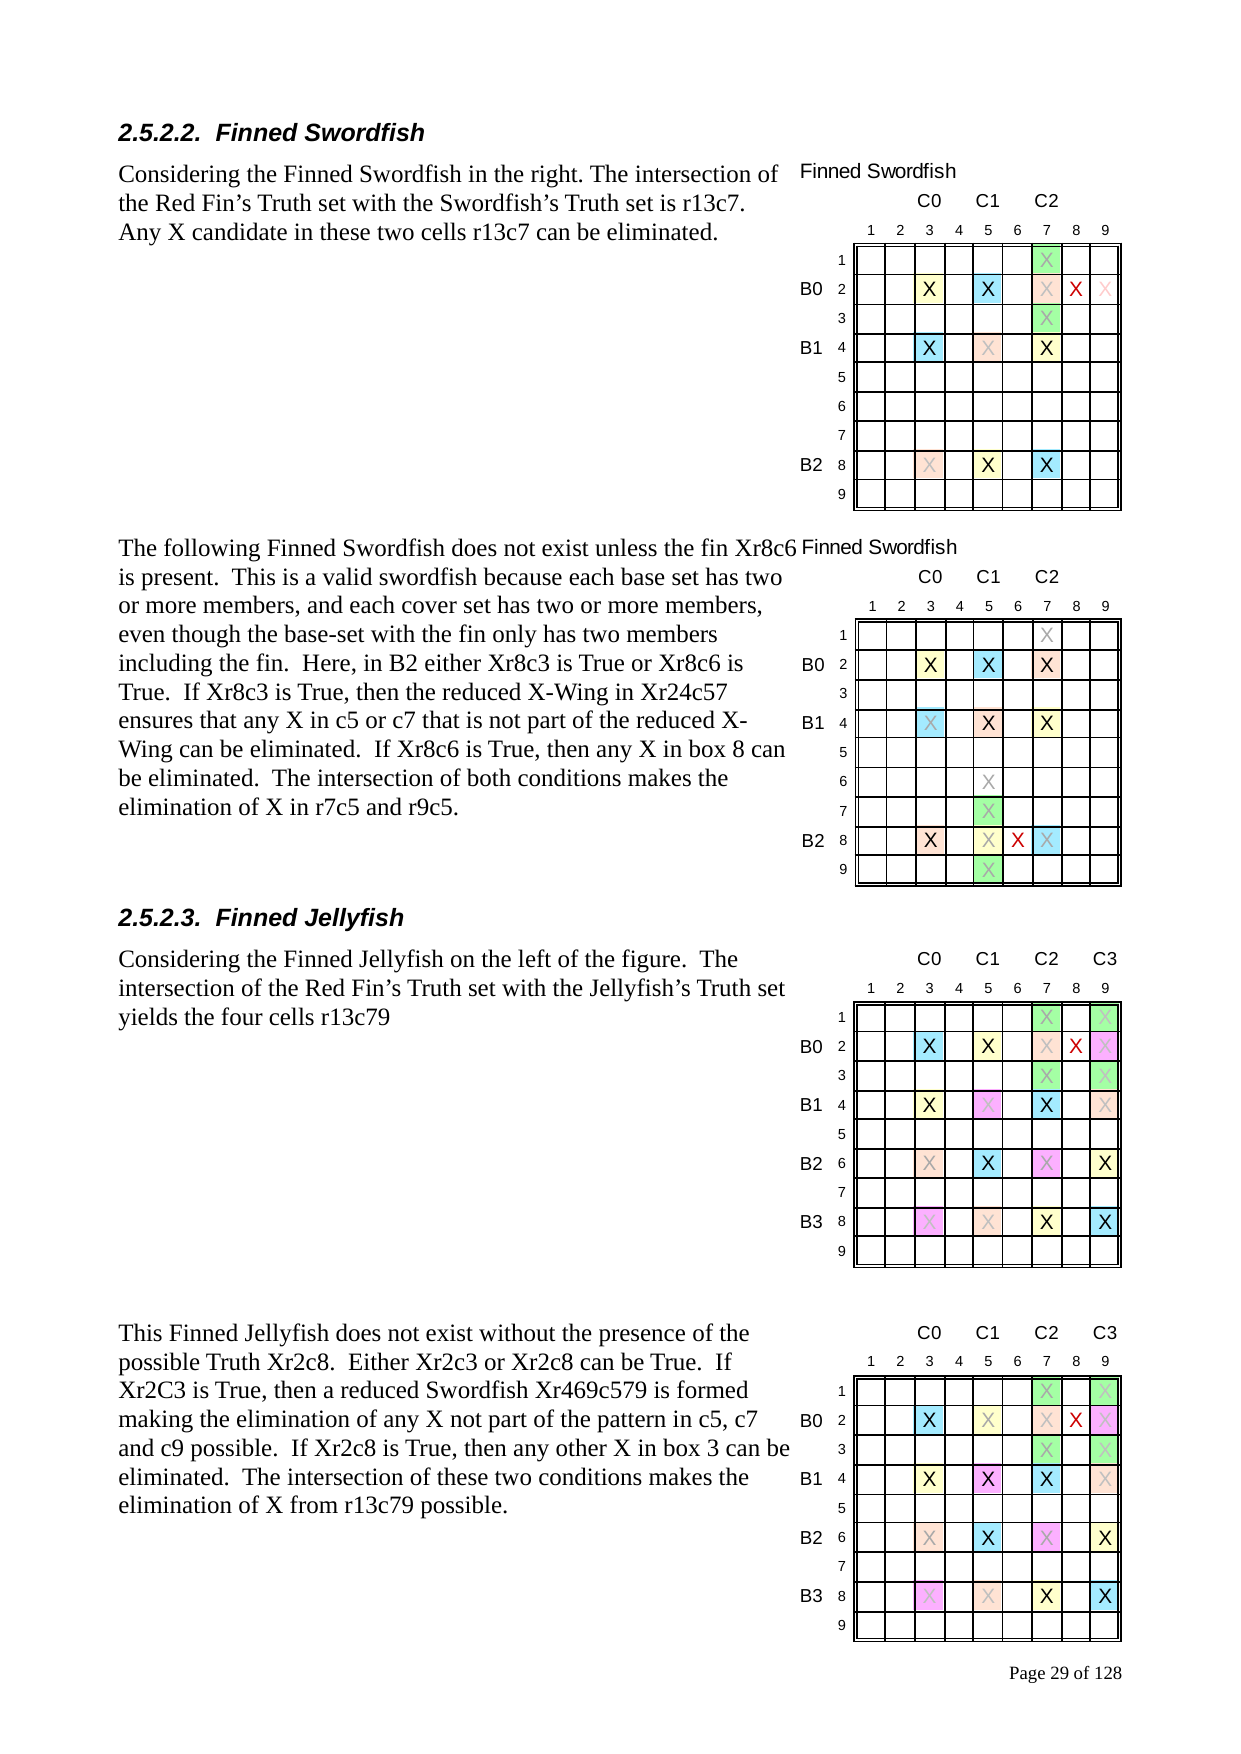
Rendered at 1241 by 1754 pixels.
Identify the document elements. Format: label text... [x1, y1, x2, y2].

text This Finned Jellyfish does not exist without the presence of the possible Truth Xr2c8. Either Xr2c3 or Xr2c8 can be True. If Xr2C3 is True, then a reduced Swordfish Xr469c579 is formed making the elimination of any X not part of the pattern in c5, c7 and c9 possible. If Xr2c8 is True, then any other X in box 3 can be eliminated. The intersection of these two conditions makes the elimination of X from r13c79 possible. [118, 1318, 1122, 1519]
text Considering the Finned Swordfish in the right. The intersection of the Red Fin’s Truth set with the Swordfish’s Truth set is r13c7. Any X candidate in these two cells r13c7 can be eliminated. [118, 159, 1122, 246]
subtitle Finned Jellyfish [118, 903, 1122, 932]
subtitle Finned Swordfish [118, 118, 1122, 147]
text The following Finned Swordfish does not exist unless the fin Xr8c6 is present. This is a valid swordfish because each base set has two or more members, and each cover set has two or more members, even though the base-set with the fin only has two members including the fin. Here, in B2 either Xr8c3 is True or Xr8c6 is True. If Xr8c3 is True, then the reduced X-Wing in Xr24c57 ensures that any X in c5 or c7 that is not part of the reduced X-Wing can be eliminated. If Xr8c6 is True, then any X in box 8 can be eliminated. The intersection of both conditions makes the elimination of X in r7c5 and r9c5. [118, 533, 1122, 821]
text Considering the Finned Jellyfish on the left of the figure. The intersection of the Red Fin’s Truth set with the Jellyfish’s Truth set yields the four cells r13c79 [118, 944, 1122, 1031]
